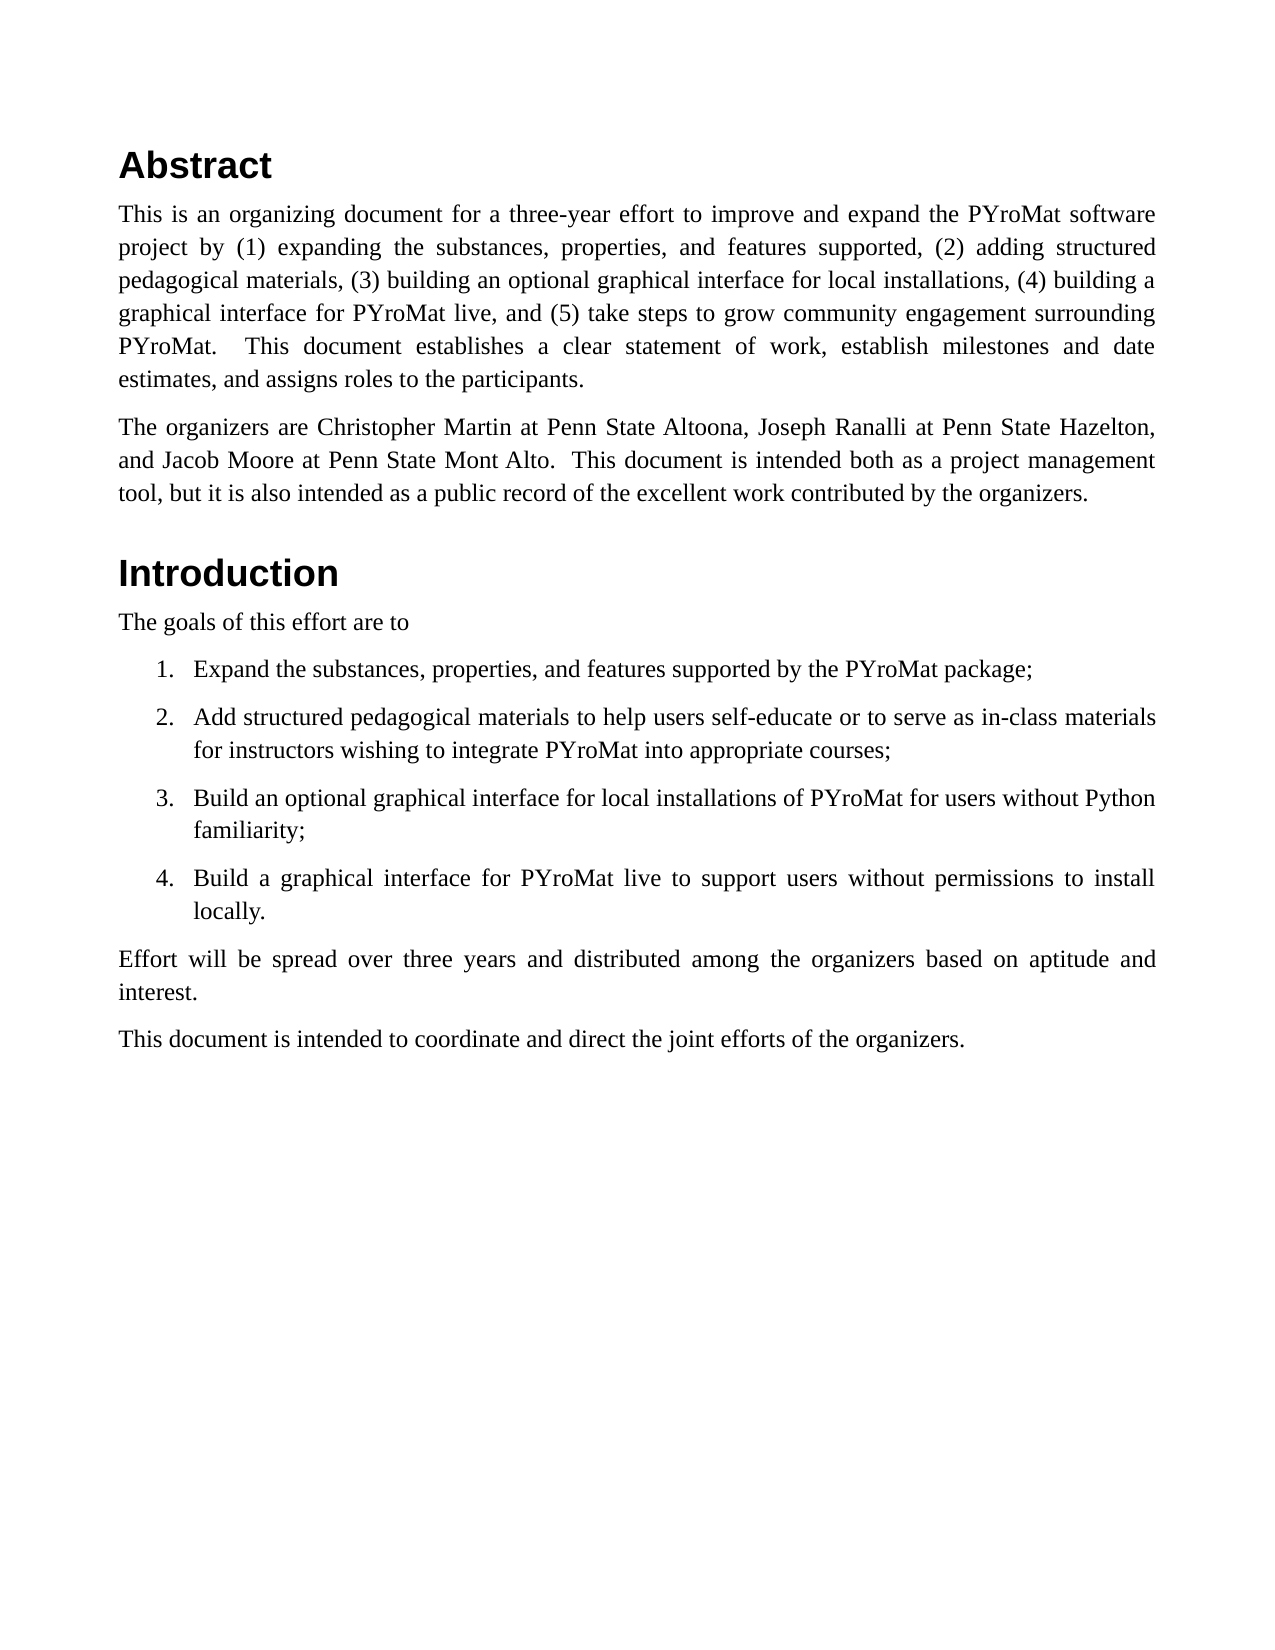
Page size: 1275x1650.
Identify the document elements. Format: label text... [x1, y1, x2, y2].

text The organizers are Christopher Martin at Penn State Altoona, Joseph Ranalli at Penn State Hazelton, and Jacob Moore at Penn State Mont Alto. This document is intended both as a project management tool, but it is also intended as a public record of the excellent work contributed by the organizers. [118, 412, 1157, 507]
text This is an organizing document for a three-year effort to improve and expand the PYroMat software project by (1) expanding the substances, properties, and features supported, (2) adding structured pedagogical materials, (3) building an optional graphical interface for local installations, (4) building a graphical interface for PYroMat live, and (5) take steps to grow community engagement surrounding PYroMat. This document establishes a clear statement of work, establish milestones and date estimates, and assigns roles to the participants. [118, 199, 1157, 393]
subtitle Abstract [118, 143, 1157, 187]
list Add structured pedagogical materials to help users self-educate or to serve as in-class materials for instructors wishing to integrate PYroMat into appropriate courses; [156, 702, 1157, 764]
list Expand the substances, properties, and features supported by the PYroMat package; [156, 654, 1157, 683]
text Effort will be spread over three years and distributed among the organizers based on aptitude and interest. [118, 944, 1157, 1006]
list Build an optional graphical interface for local installations of PYroMat for users without Python familiarity; [156, 783, 1157, 844]
text The goals of this effort are to [118, 607, 1157, 636]
list Build a graphical interface for PYroMat live to support users without permissions to install locally. [156, 863, 1157, 925]
text This document is intended to coordinate and direct the joint efforts of the organizers. [118, 1024, 1157, 1053]
subtitle Introduction [118, 551, 1157, 594]
